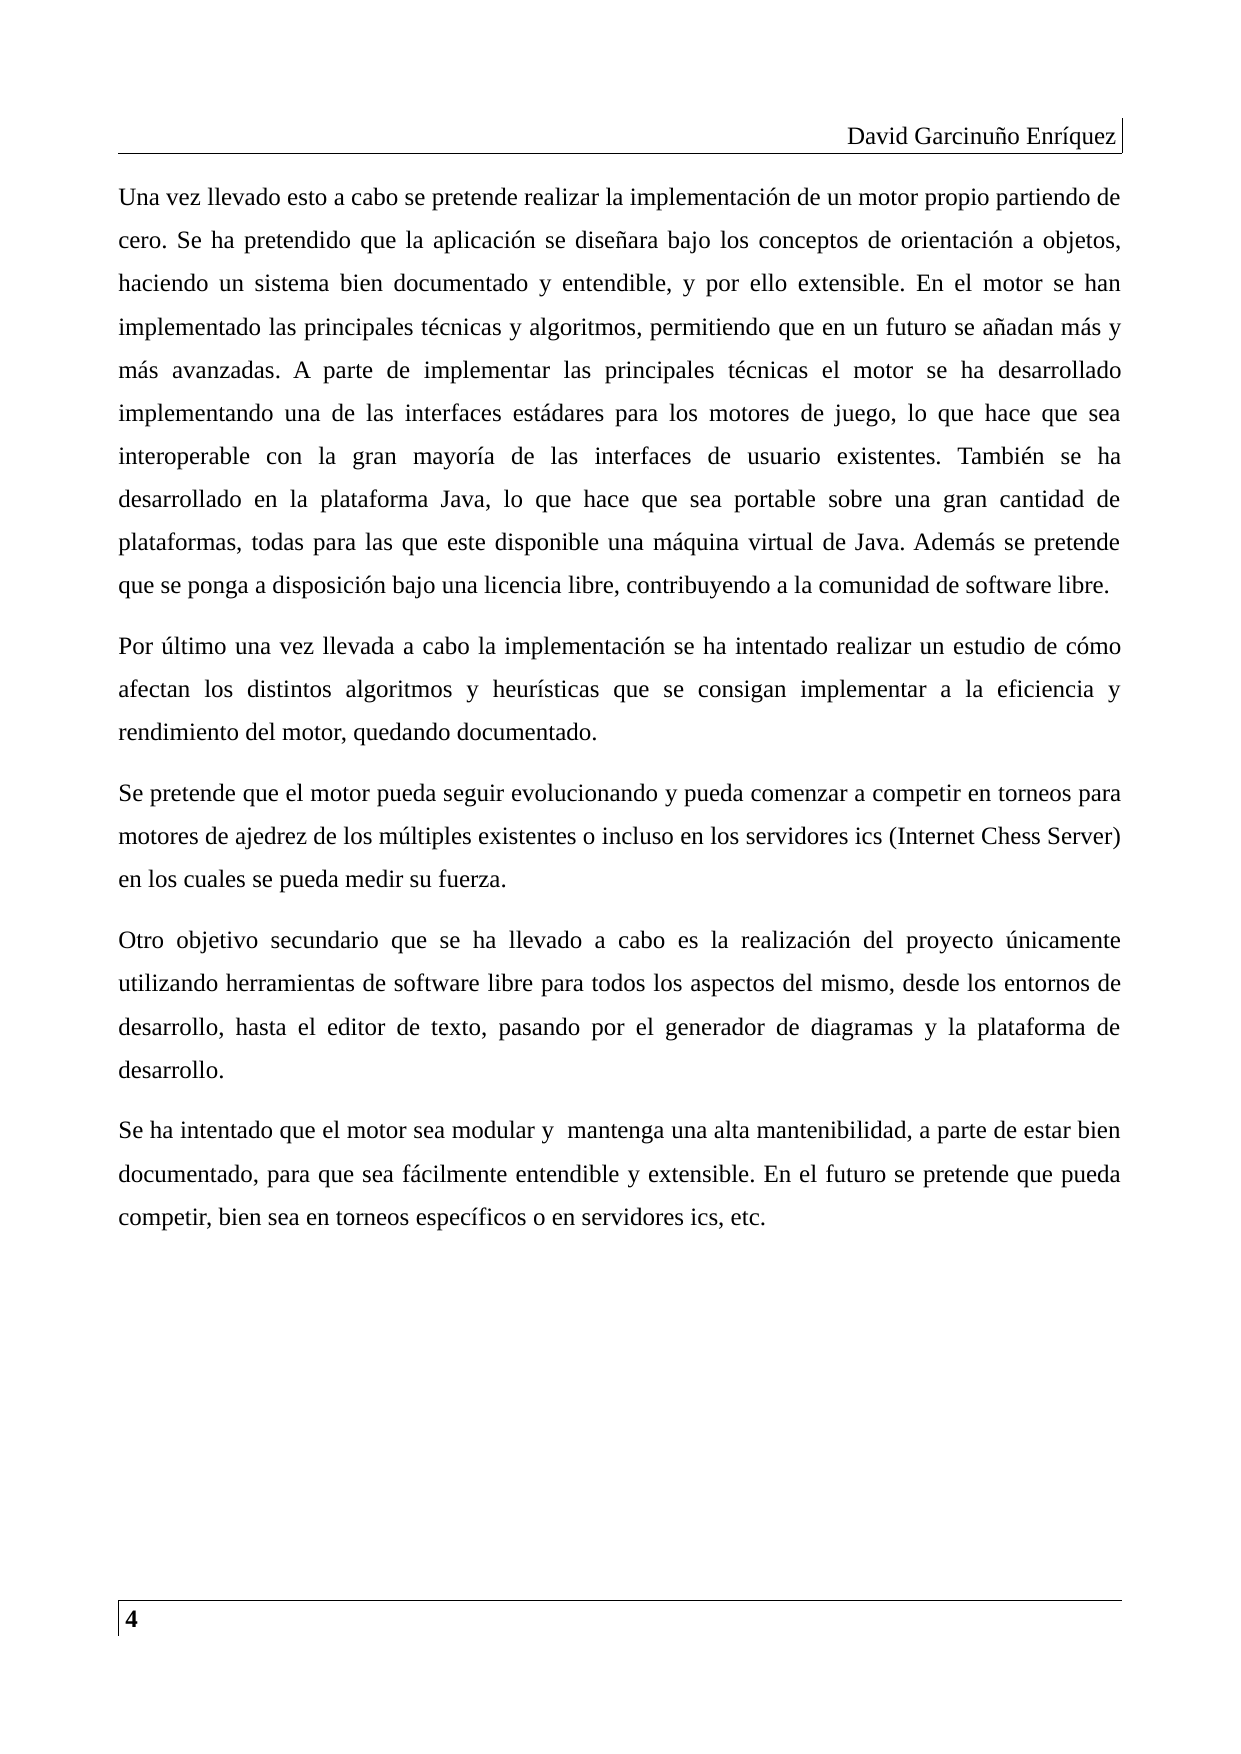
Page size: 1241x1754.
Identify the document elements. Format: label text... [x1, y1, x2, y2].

text Se pretende que el motor pueda seguir evolucionando y pueda comenzar a competir en torneos para motores de ajedrez de los múltiples existentes o incluso en los servidores ics (Internet Chess Server) en los cuales se pueda medir su fuerza. [118, 778, 1122, 893]
text Una vez llevado esto a cabo se pretende realizar la implementación de un motor propio partiendo de cero. Se ha pretendido que la aplicación se diseñara bajo los conceptos de orientación a objetos, haciendo un sistema bien documentado y entendible, y por ello extensible. En el motor se han implementado las principales técnicas y algoritmos, permitiendo que en un futuro se añadan más y más avanzadas. A parte de implementar las principales técnicas el motor se ha desarrollado implementando una de las interfaces estádares para los motores de juego, lo que hace que sea interoperable con la gran mayoría de las interfaces de usuario existentes. También se ha desarrollado en la plataforma Java, lo que hace que sea portable sobre una gran cantidad de plataformas, todas para las que este disponible una máquina virtual de Java. Además se pretende que se ponga a disposición bajo una licencia libre, contribuyendo a la comunidad de software libre. [118, 182, 1122, 599]
text Se ha intentado que el motor sea modular y mantenga una alta mantenibilidad, a parte de estar bien documentado, para que sea fácilmente entendible y extensible. En el futuro se pretende que pueda competir, bien sea en torneos específicos o en servidores ics, etc. [118, 1116, 1122, 1231]
text Otro objetivo secundario que se ha llevado a cabo es la realización del proyecto únicamente utilizando herramientas de software libre para todos los aspectos del mismo, desde los entornos de desarrollo, hasta el editor de texto, pasando por el generador de diagramas y la plataforma de desarrollo. [118, 925, 1122, 1083]
text Por último una vez llevada a cabo la implementación se ha intentado realizar un estudio de cómo afectan los distintos algoritmos y heurísticas que se consigan implementar a la eficiencia y rendimiento del motor, quedando documentado. [118, 631, 1122, 746]
